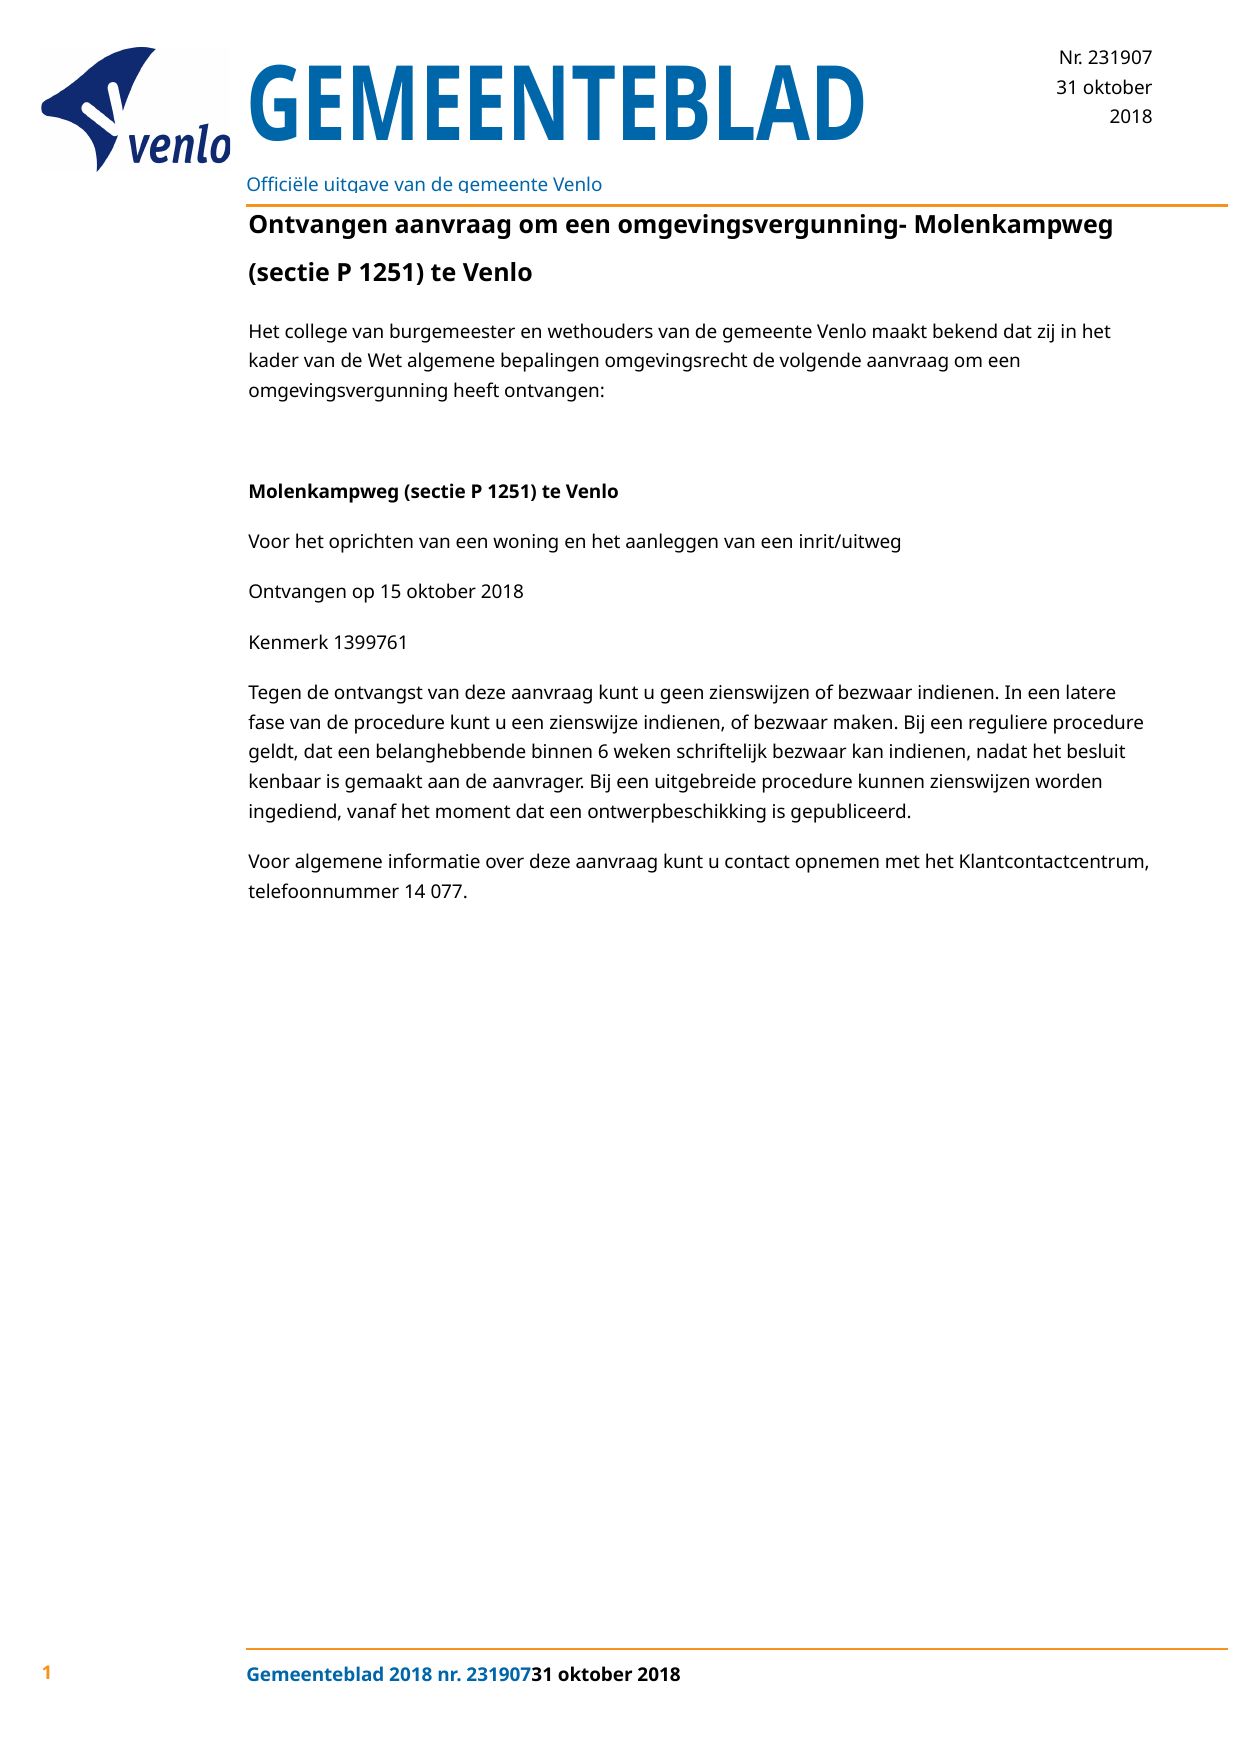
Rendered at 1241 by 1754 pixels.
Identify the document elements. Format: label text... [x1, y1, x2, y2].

text Ontvangen op 15 oktober 2018 [248, 579, 1152, 604]
text Ontvangen aanvraag om een omgevingsvergunning- Molenkampweg (sectie P 1251) te Venlo [248, 207, 1152, 288]
text Molenkampweg (sectie P 1251) te Venlo [248, 478, 1152, 504]
text Voor het oprichten van een woning en het aanleggen van een inrit/uitweg [248, 528, 1152, 554]
text Voor algemene informatie over deze aanvraag kunt u contact opnemen met het Klantcontactcentrum, telefoonnummer 14 077. [248, 848, 1152, 904]
text Het college van burgemeester en wethouders van de gemeente Venlo maakt bekend dat zij in het kader van de Wet algemene bepalingen omgevingsrecht de volgende aanvraag om een omgevingsvergunning heeft ontvangen: [248, 318, 1152, 403]
text Tegen de ontvangst van deze aanvraag kunt u geen zienswijzen of bezwaar indienen. In een latere fase van de procedure kunt u een zienswijze indienen, of bezwaar maken. Bij een reguliere procedure geldt, dat een belanghebbende binnen 6 weken schriftelijk bezwaar kan indienen, nadat het besluit kenbaar is gemaakt aan de aanvrager. Bij een uitgebreide procedure kunnen zienswijzen worden ingediend, vanaf het moment dat een ontwerpbeschikking is gepubliceerd. [248, 679, 1152, 824]
picture [41, 47, 231, 172]
text Kenmerk 1399761 [248, 629, 1152, 655]
